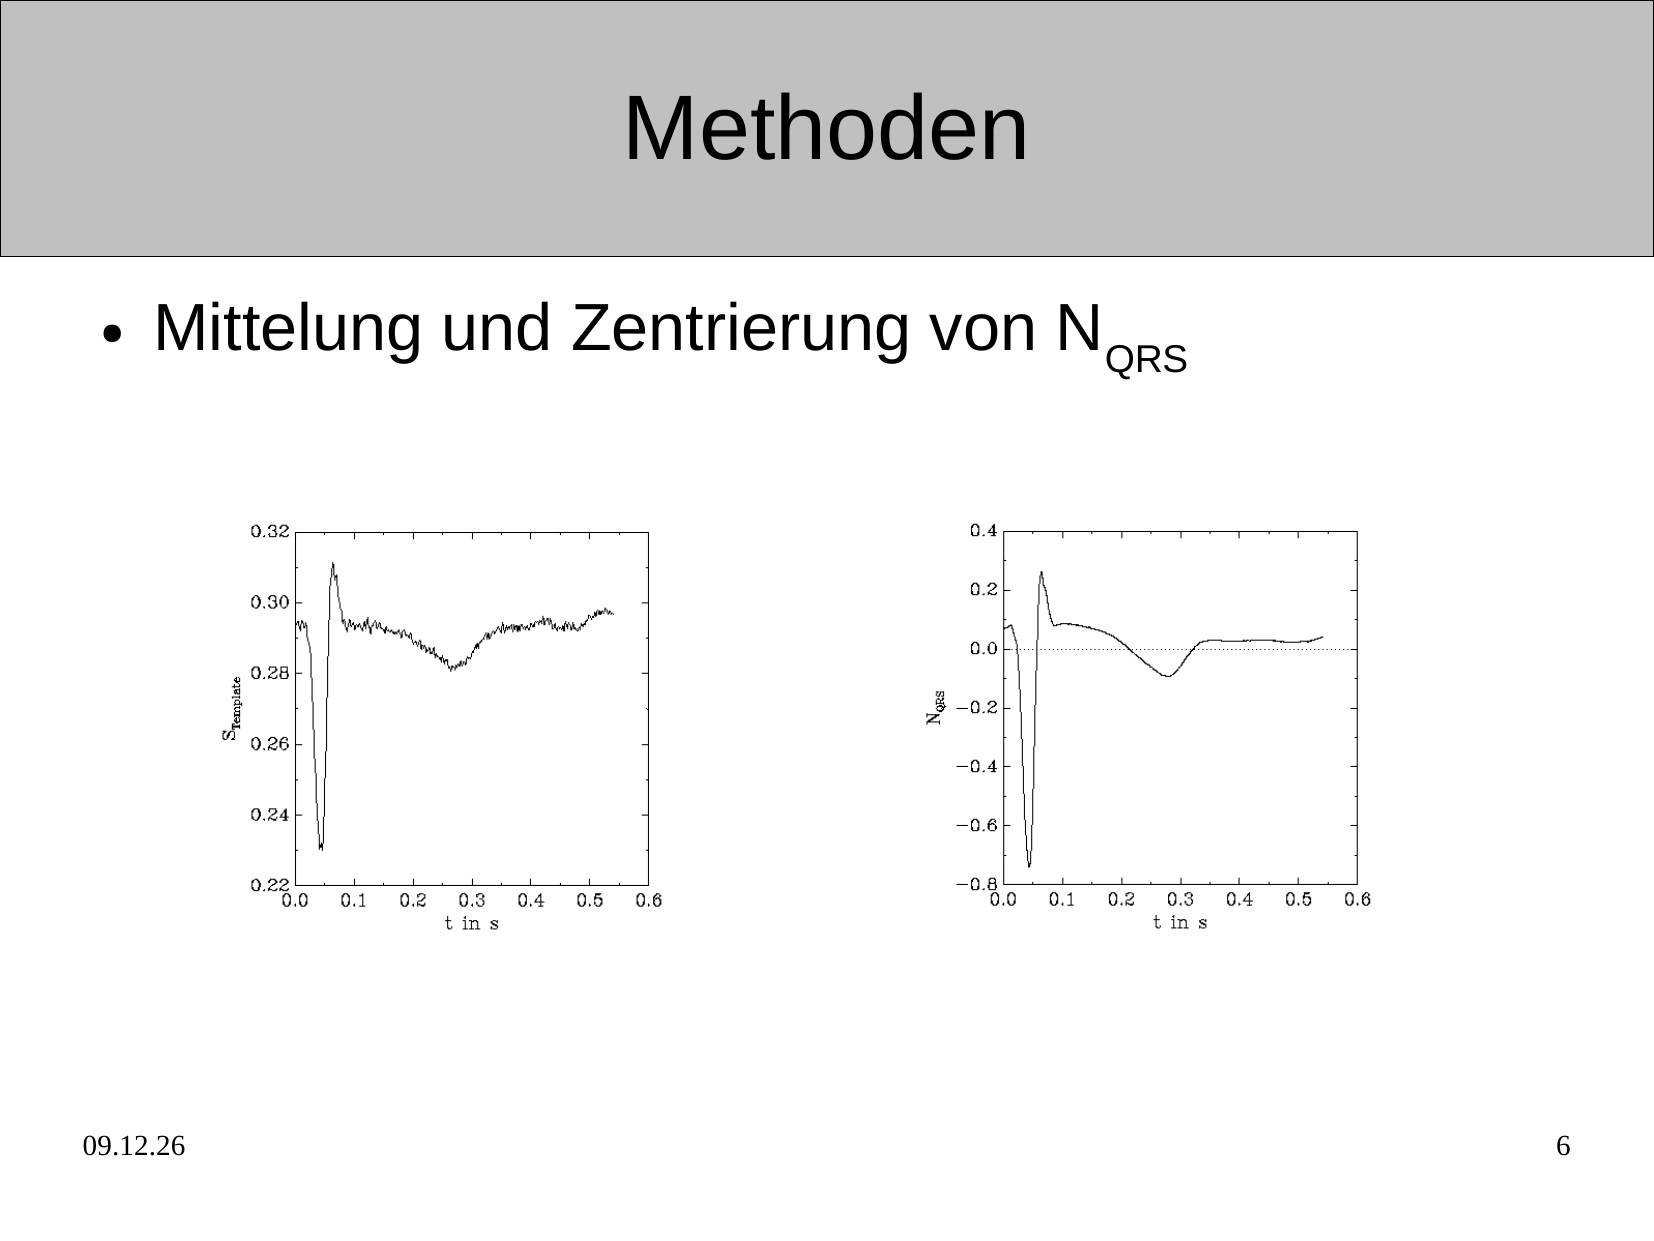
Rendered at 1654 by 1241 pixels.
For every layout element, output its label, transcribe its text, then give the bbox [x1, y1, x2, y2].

title Methoden [0, 0, 1654, 257]
list Mittelung und Zentrierung von NQRS [82, 290, 1571, 1109]
picture [885, 413, 1476, 1003]
picture [177, 414, 767, 1004]
